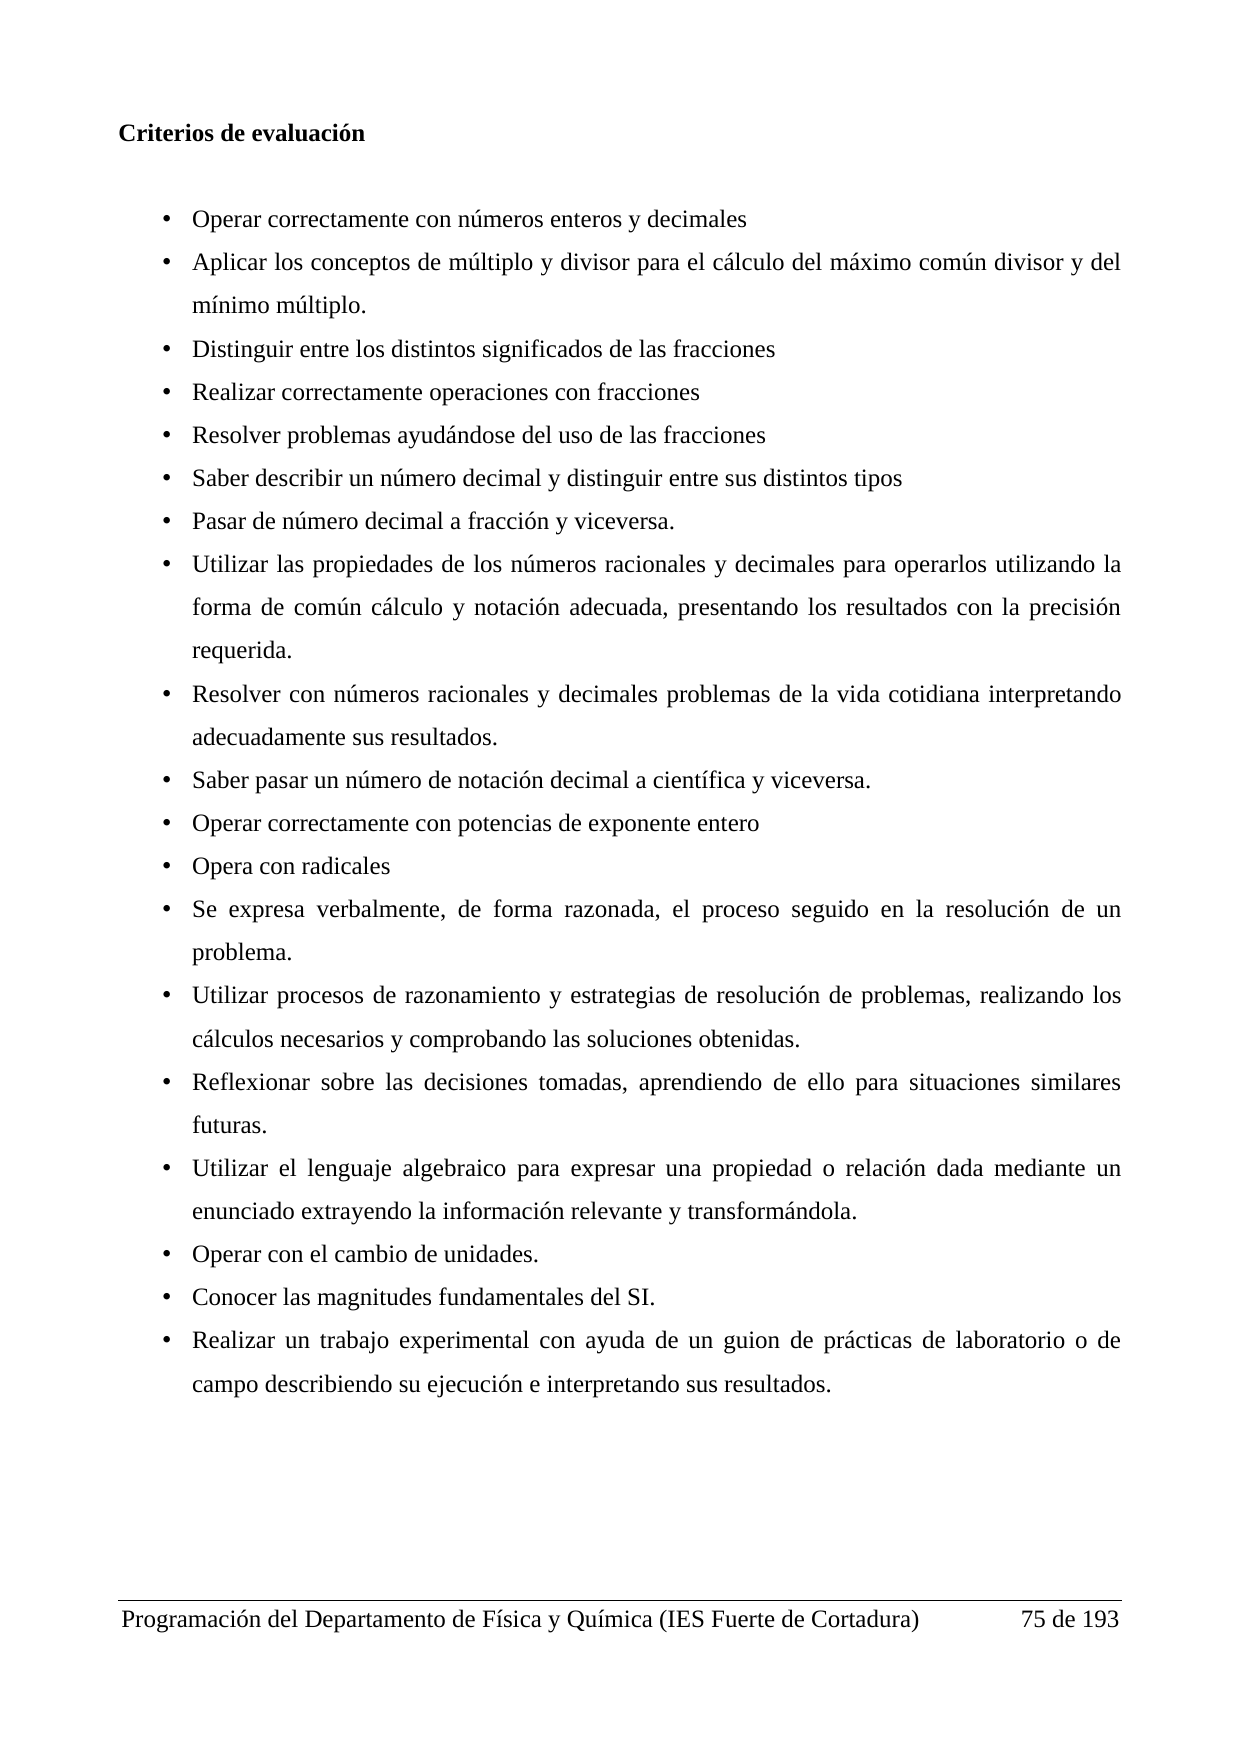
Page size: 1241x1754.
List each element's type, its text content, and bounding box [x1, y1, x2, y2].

text Criterios de evaluación [118, 118, 1122, 147]
list Saber pasar un número de notación decimal a científica y viceversa. [162, 765, 1122, 794]
list Conocer las magnitudes fundamentales del SI. [162, 1282, 1122, 1311]
list Realizar correctamente operaciones con fracciones [162, 377, 1122, 406]
list Utilizar las propiedades de los números racionales y decimales para operarlos utilizando la forma de común cálculo y notación adecuada, presentando los resultados con la precisión requerida. [162, 549, 1122, 664]
list Operar con el cambio de unidades. [162, 1239, 1122, 1268]
list Resolver problemas ayudándose del uso de las fracciones [162, 420, 1122, 449]
list Realizar un trabajo experimental con ayuda de un guion de prácticas de laboratorio o de campo describiendo su ejecución e interpretando sus resultados. [162, 1326, 1122, 1397]
list Aplicar los conceptos de múltiplo y divisor para el cálculo del máximo común divisor y del mínimo múltiplo. [162, 247, 1122, 319]
list Opera con radicales [162, 851, 1122, 880]
list Distinguir entre los distintos significados de las fracciones [162, 334, 1122, 362]
list Utilizar el lenguaje algebraico para expresar una propiedad o relación dada mediante un enunciado extrayendo la información relevante y transformándola. [162, 1153, 1122, 1225]
list Resolver con números racionales y decimales problemas de la vida cotidiana interpretando adecuadamente sus resultados. [162, 679, 1122, 751]
list Saber describir un número decimal y distinguir entre sus distintos tipos [162, 463, 1122, 492]
list Pasar de número decimal a fracción y viceversa. [162, 506, 1122, 535]
list Operar correctamente con números enteros y decimales [162, 204, 1122, 233]
list Utilizar procesos de razonamiento y estrategias de resolución de problemas, realizando los cálculos necesarios y comprobando las soluciones obtenidas. [162, 981, 1122, 1052]
list Reflexionar sobre las decisiones tomadas, aprendiendo de ello para situaciones similares futuras. [162, 1067, 1122, 1139]
list Se expresa verbalmente, de forma razonada, el proceso seguido en la resolución de un problema. [162, 894, 1122, 966]
list Operar correctamente con potencias de exponente entero [162, 808, 1122, 837]
